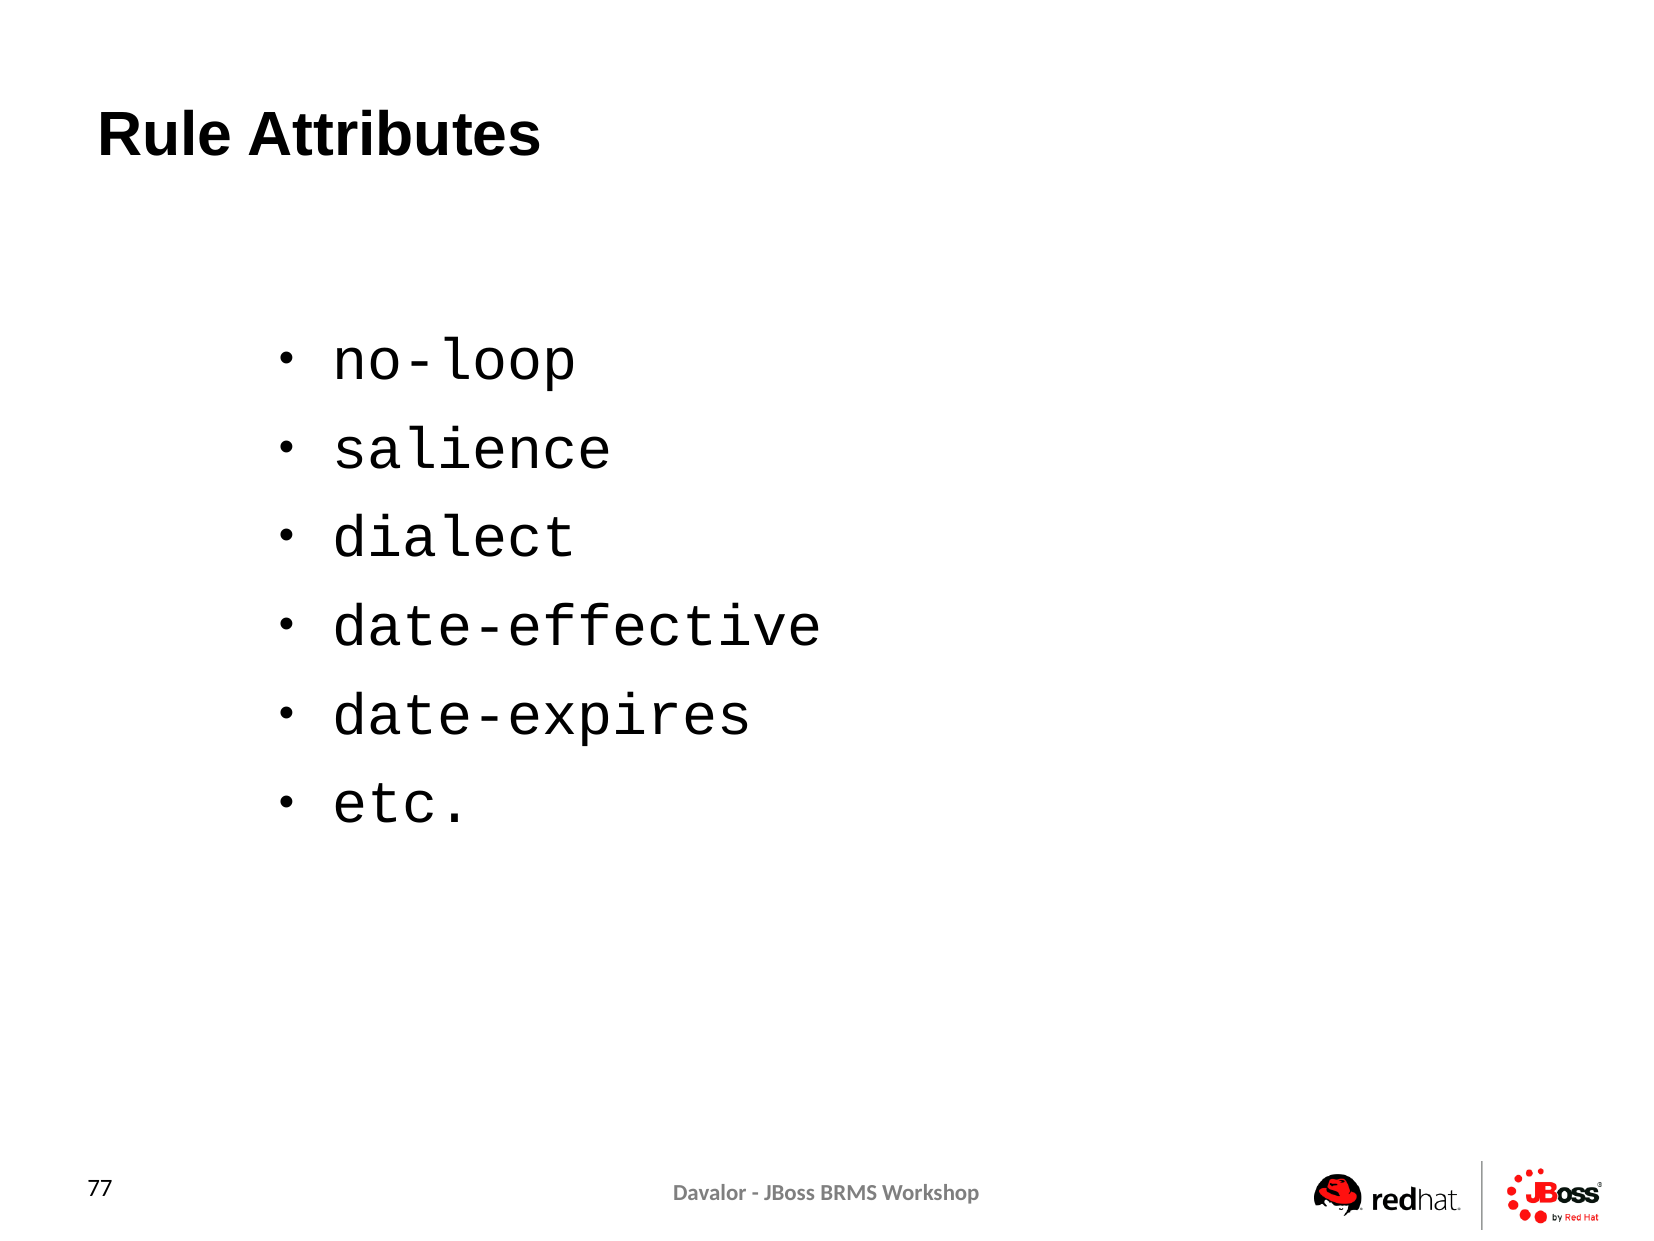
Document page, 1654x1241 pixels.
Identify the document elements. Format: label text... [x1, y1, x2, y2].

picture [1314, 1161, 1602, 1230]
list no-loop salience dialect date-effective date-expires etc. [86, 320, 1576, 1108]
title Rule Attributes [82, 95, 1571, 226]
